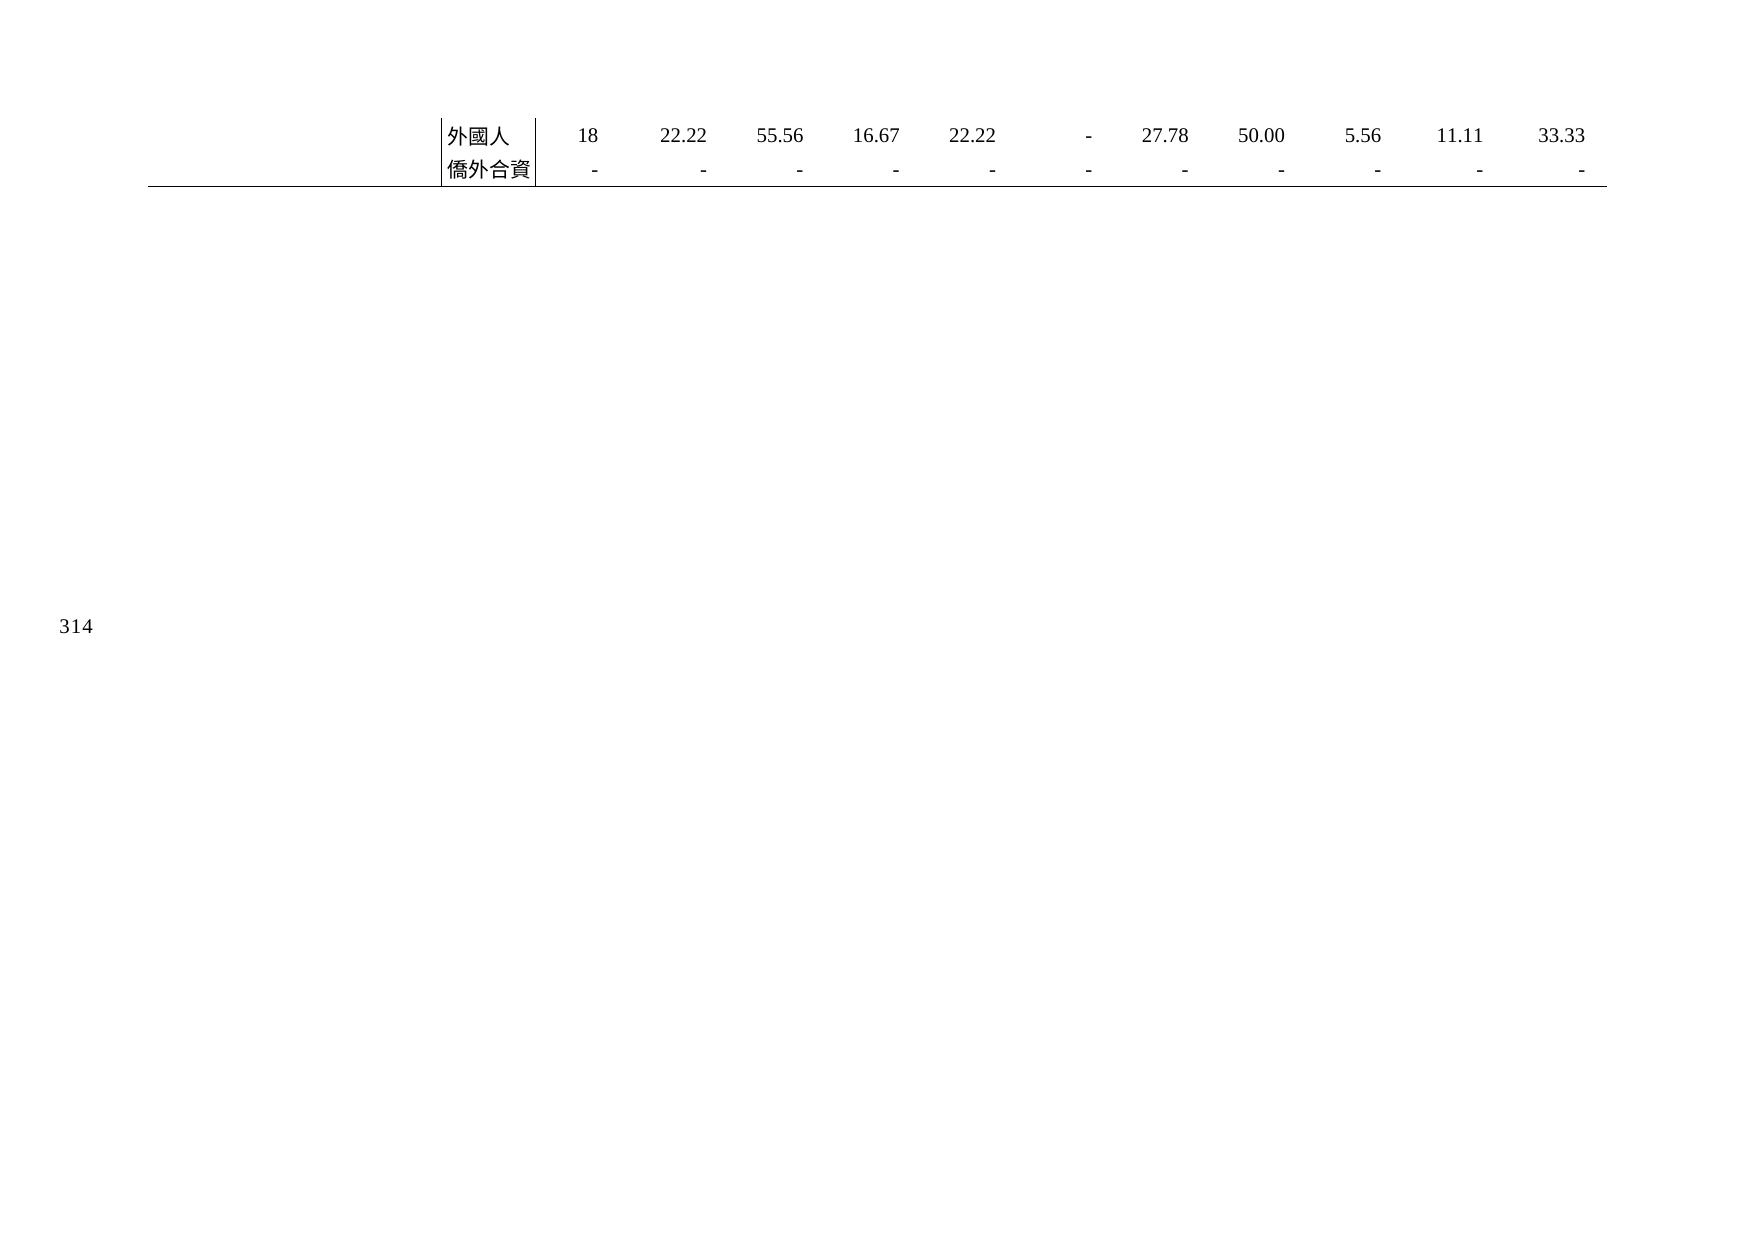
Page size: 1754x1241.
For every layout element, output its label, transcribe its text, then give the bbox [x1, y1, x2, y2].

table_cell 5.56 [1306, 118, 1403, 152]
table_cell - [1403, 152, 1505, 186]
table_cell - [921, 152, 1017, 186]
table_cell - [1306, 152, 1403, 186]
table_cell - [825, 152, 921, 186]
table_cell 33.33 [1505, 118, 1607, 152]
table_cell - [536, 152, 632, 186]
table_cell 22.22 [632, 118, 728, 152]
table_cell 外國人 [442, 118, 535, 152]
table_cell - [1114, 152, 1210, 186]
table_cell 16.67 [825, 118, 921, 152]
table_cell - [632, 152, 728, 186]
table_cell - [1018, 152, 1114, 186]
table_cell 18 [536, 118, 632, 152]
table_cell - [729, 152, 825, 186]
table_cell - [1210, 152, 1306, 186]
table_cell - [1018, 118, 1114, 152]
table_cell 55.56 [729, 118, 825, 152]
table_cell 11.11 [1403, 118, 1505, 152]
table_cell 僑外合資 [442, 152, 535, 186]
table_cell - [1505, 152, 1607, 186]
table_cell [148, 152, 441, 186]
table_cell 50.00 [1210, 118, 1306, 152]
table_cell [148, 118, 441, 152]
table_cell 27.78 [1114, 118, 1210, 152]
table_cell 22.22 [921, 118, 1017, 152]
